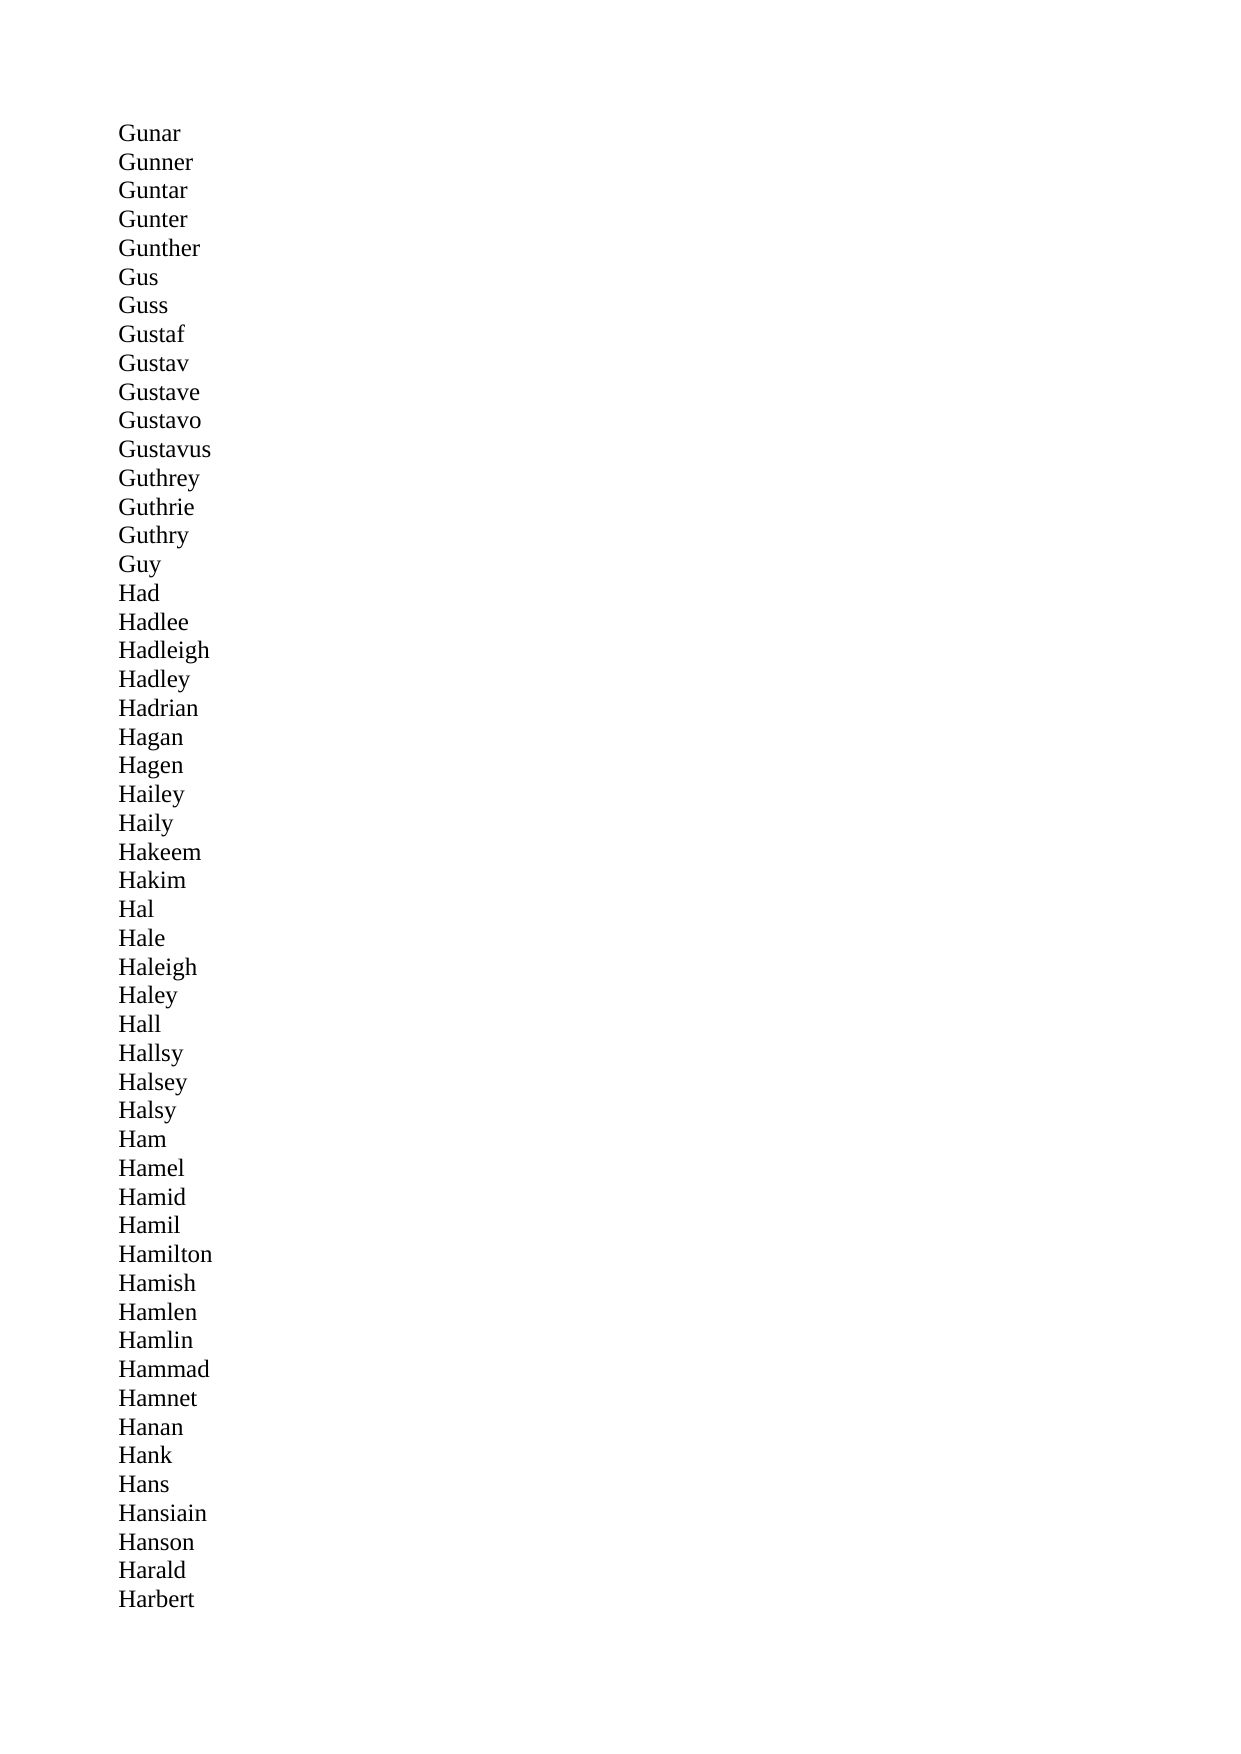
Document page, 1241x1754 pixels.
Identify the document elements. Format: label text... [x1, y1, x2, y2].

text Gunar Gunner Guntar Gunter Gunther Gus Guss Gustaf Gustav Gustave Gustavo Gustavus Guthrey Guthrie Guthry Guy Had Hadlee Hadleigh Hadley Hadrian Hagan Hagen Hailey Haily Hakeem Hakim Hal Hale Haleigh Haley Hall Hallsy Halsey Halsy Ham Hamel Hamid Hamil Hamilton Hamish Hamlen Hamlin Hammad Hamnet Hanan Hank Hans Hansiain Hanson Harald Harbert [118, 118, 1122, 1613]
